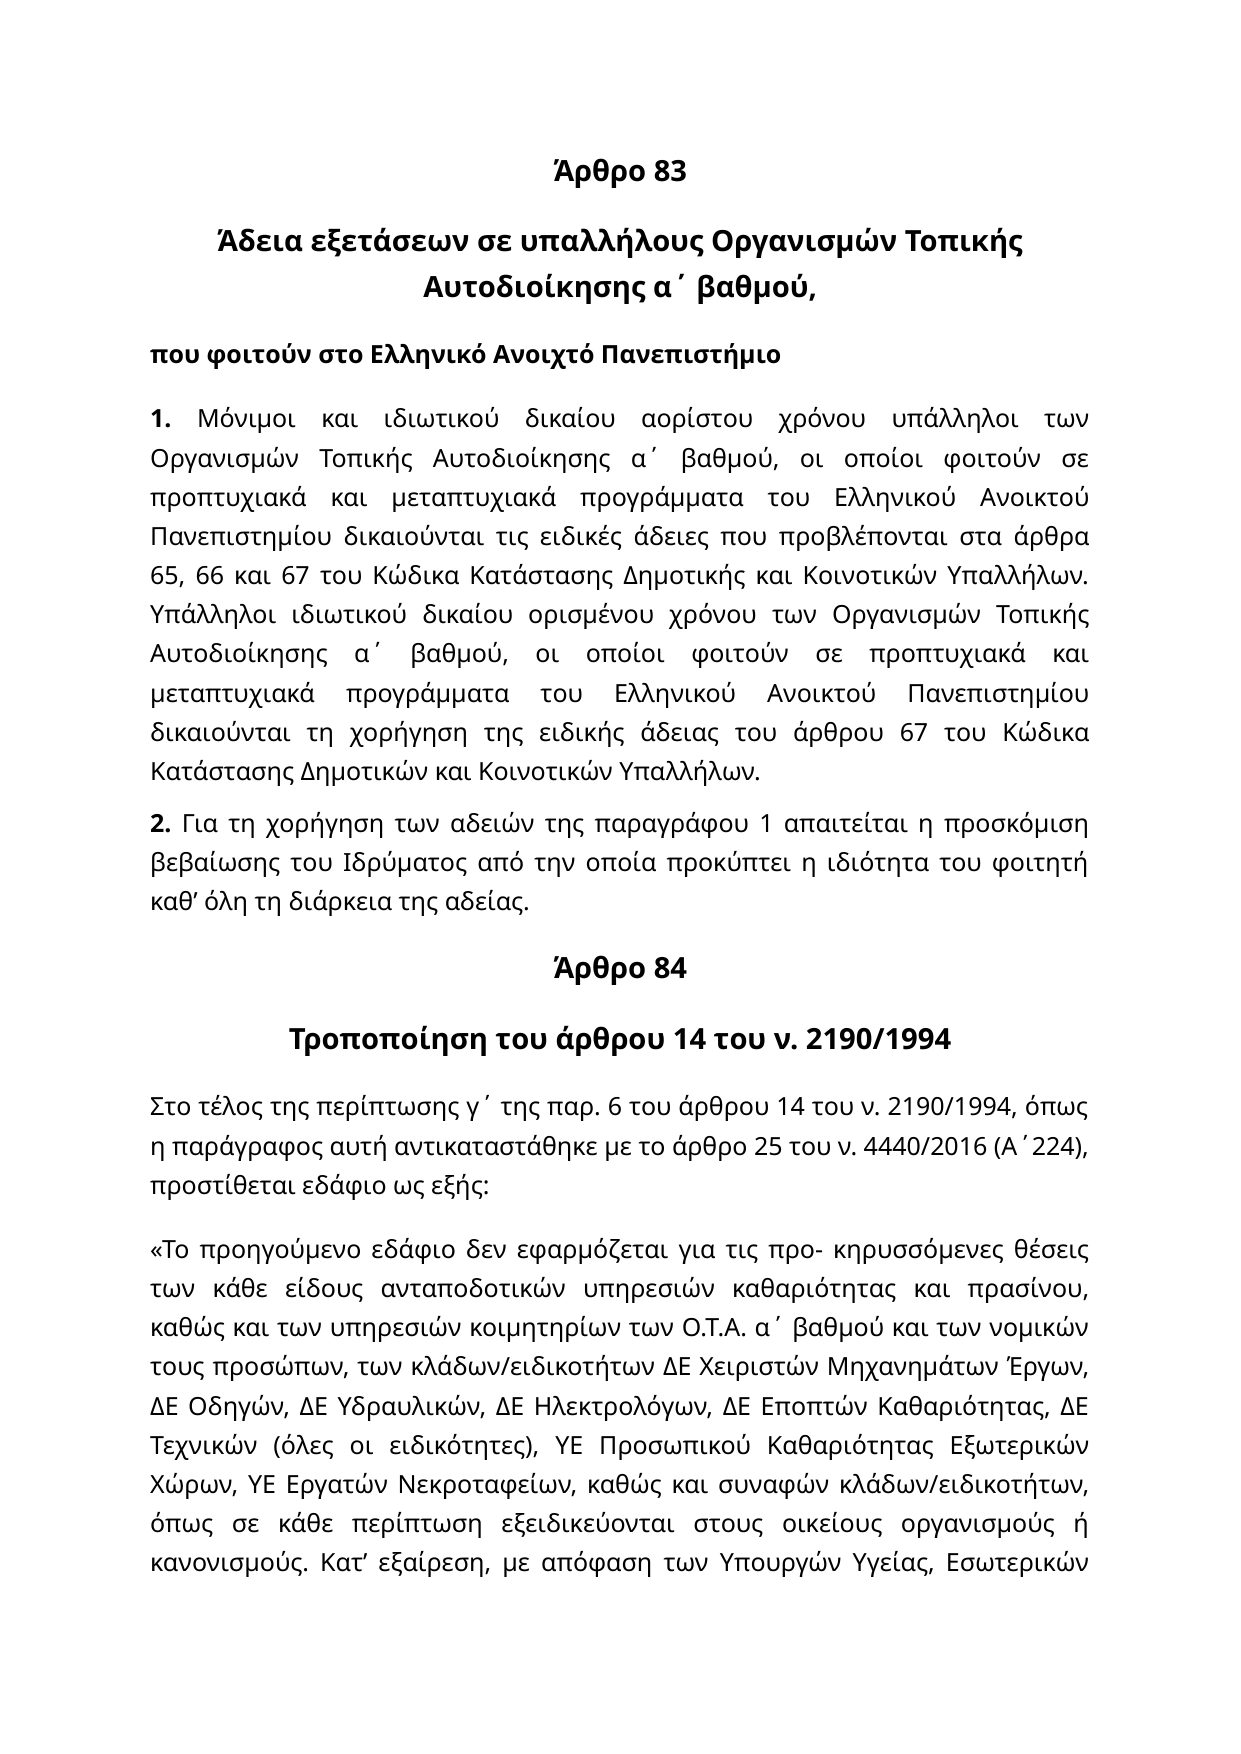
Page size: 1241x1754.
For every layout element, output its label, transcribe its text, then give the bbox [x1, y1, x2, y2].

text 2. Για τη χορήγηση των αδειών της παραγράφου 1 απαιτείται η προσκόμιση βεβαίωσης του Ιδρύματος από την οποία προκύπτει η ιδιότητα του φοιτητή καθ’ όλη τη διάρκεια της αδείας. [150, 805, 1090, 918]
text 1. Μόνιμοι και ιδιωτικού δικαίου αορίστου χρόνου υπάλληλοι των Οργανισμών Τοπικής Αυτοδιοίκησης α΄ βαθμού, οι οποίοι φοιτούν σε προπτυχιακά και μεταπτυχιακά προγράμματα του Ελληνικού Ανοικτού Πανεπιστημίου δικαιούνται τις ειδικές άδειες που προβλέπονται στα άρθρα 65, 66 και 67 του Κώδικα Κατάστασης Δημοτικής και Κοινοτικών Υπαλλήλων. Υπάλληλοι ιδιωτικού δικαίου ορισμένου χρόνου των Οργανισμών Τοπικής Αυτοδιοίκησης α΄ βαθμού, οι οποίοι φοιτούν σε προπτυχιακά και μεταπτυχιακά προγράμματα του Ελληνικού Ανοικτού Πανεπιστημίου δικαιούνται τη χορήγηση της ειδικής άδειας του άρθρου 67 του Κώδικα Κατάστασης Δημοτικών και Κοινοτικών Υπαλλήλων. [150, 401, 1090, 788]
text που φοιτούν στο Ελληνικό Ανοιχτό Πανεπιστήμιο [150, 337, 1090, 371]
subtitle Άρθρο 83 [150, 150, 1090, 190]
text Στο τέλος της περίπτωσης γ΄ της παρ. 6 του άρθρου 14 του ν. 2190/1994, όπως η παράγραφος αυτή αντικαταστάθηκε με το άρθρο 25 του ν. 4440/2016 (Α΄224), προστίθεται εδάφιο ως εξής: [150, 1089, 1090, 1201]
subtitle Άρθρο 84 [150, 948, 1090, 987]
subtitle Άδεια εξετάσεων σε υπαλλήλους Οργανισμών Τοπικής Αυτοδιοίκησης α΄ βαθμού, [150, 221, 1090, 306]
subtitle Τροποποίηση του άρθρου 14 του ν. 2190/1994 [150, 1018, 1090, 1058]
text «Το προηγούμενο εδάφιο δεν εφαρμόζεται για τις προ- κηρυσσόμενες θέσεις των κάθε είδους ανταποδοτικών υπηρεσιών καθαριότητας και πρασίνου, καθώς και των υπηρεσιών κοιμητηρίων των Ο.Τ.Α. α΄ βαθμού και των νομικών τους προσώπων, των κλάδων/ειδικοτήτων ΔΕ Χειριστών Μηχανημάτων Έργων, ΔΕ Οδηγών, ΔΕ Υδραυλικών, ΔΕ Ηλεκτρολόγων, ΔΕ Εποπτών Καθαριότητας, ΔΕ Τεχνικών (όλες οι ειδικότητες), ΥΕ Προσωπικού Καθαριότητας Εξωτερικών Χώρων, ΥΕ Εργατών Νεκροταφείων, καθώς και συναφών κλάδων/ειδικοτήτων, όπως σε κάθε περίπτωση εξειδικεύονται στους οικείους οργανισμούς ή κανονισμούς. Κατ’ εξαίρεση, με απόφαση των Υπουργών Υγείας, Εσωτερικών [150, 1231, 1090, 1579]
